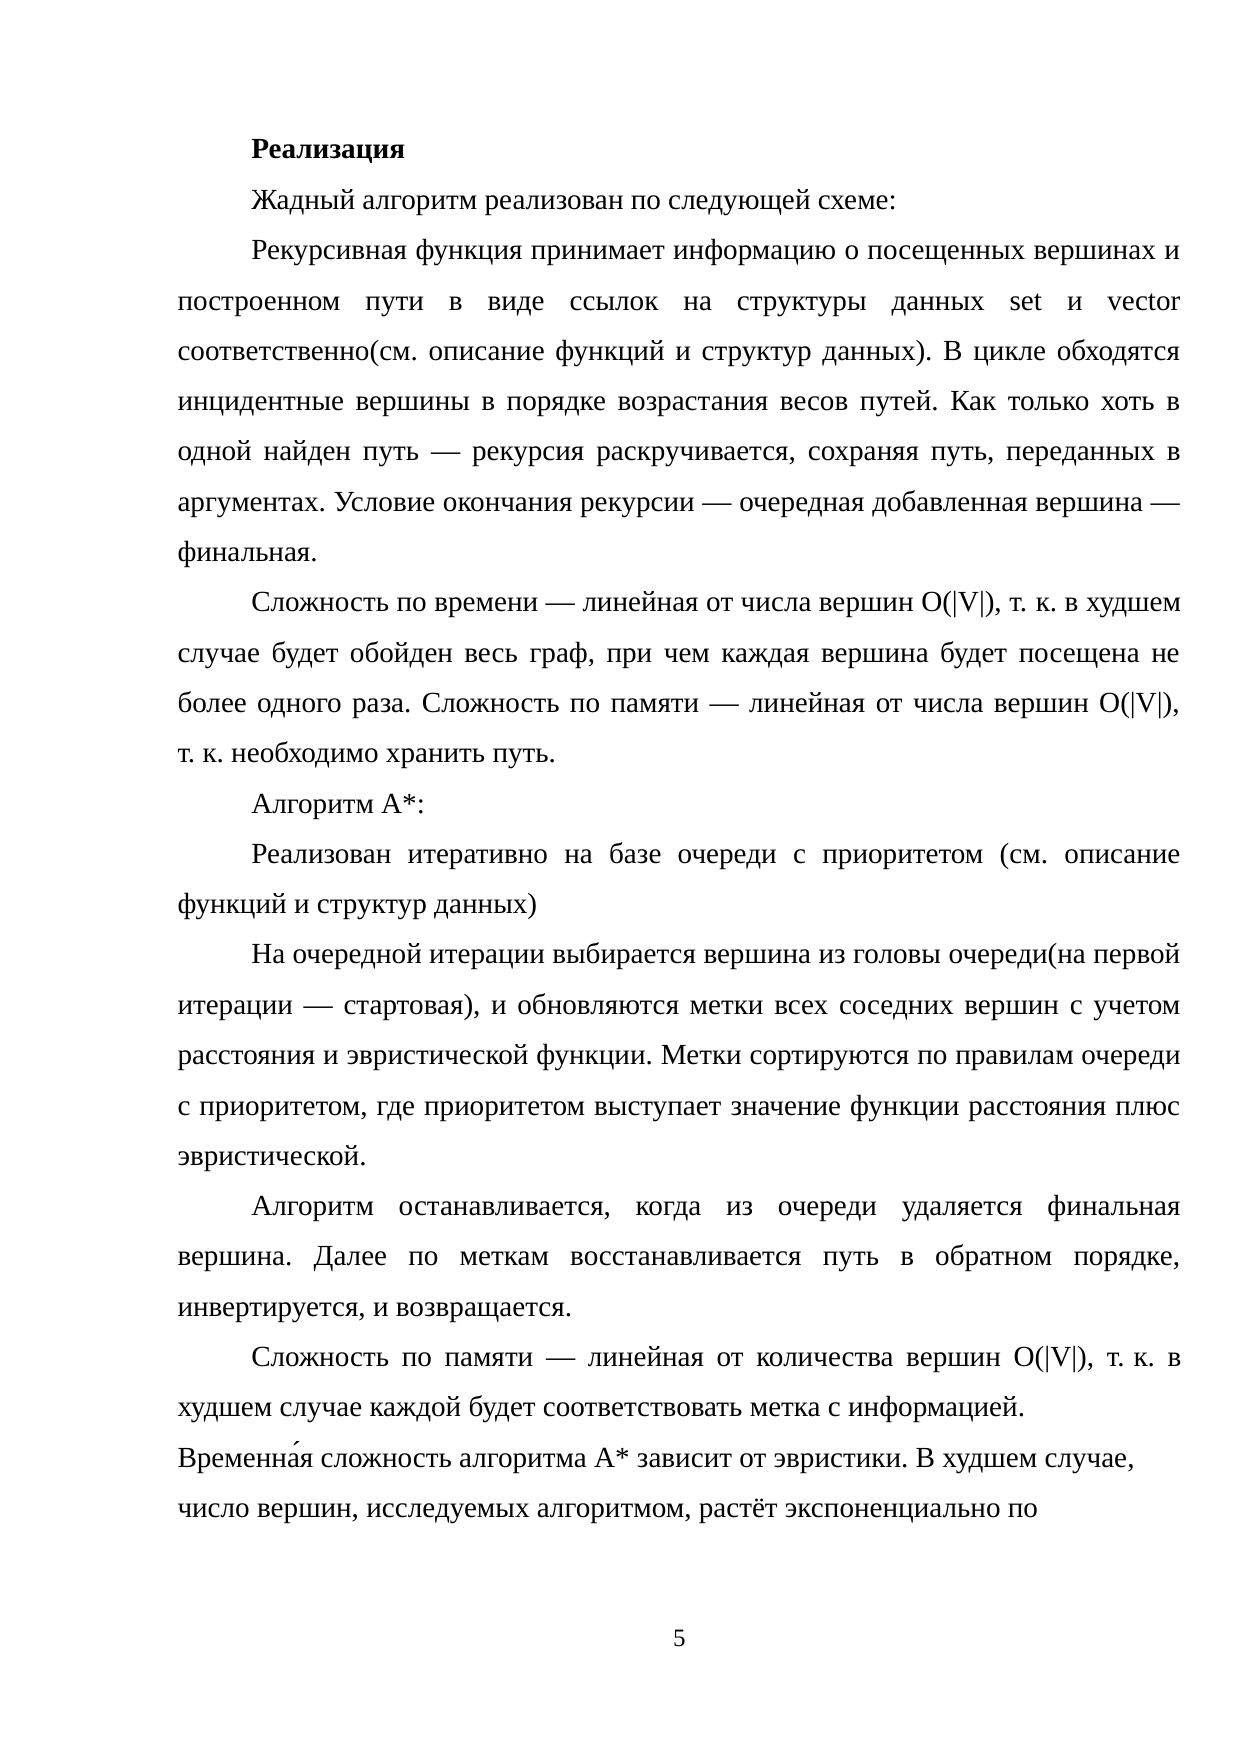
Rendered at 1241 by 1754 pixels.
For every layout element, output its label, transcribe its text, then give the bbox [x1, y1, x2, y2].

text Алгоритм останавливается, когда из очереди удаляется финальная вершина. Далее по меткам восстанавливается путь в обратном порядке, инвертируется, и возвращается. [177, 1188, 1181, 1322]
text Сложность по памяти — линейная от количества вершин O(|V|), т. к. в худшем случае каждой будет соответствовать метка с информацией. [177, 1339, 1181, 1423]
text Жадный алгоритм реализован по следующей схеме: [177, 182, 1181, 216]
text Реализован итеративно на базе очереди с приоритетом (см. описание функций и структур данных) [177, 836, 1181, 920]
text Рекурсивная функция принимает информацию о посещенных вершинах и построенном пути в виде ссылок на структуры данных set и vector соответственно(см. описание функций и структур данных). В цикле обходятся инцидентные вершины в порядке возрастания весов путей. Как только хоть в одной найден путь — рекурсия раскручивается, сохраняя путь, переданных в аргументах. Условие окончания рекурсии — очередная добавленная вершина — финальная. [177, 232, 1181, 568]
text На очередной итерации выбирается вершина из головы очереди(на первой итерации — стартовая), и обновляются метки всех соседних вершин с учетом расстояния и эвристической функции. Метки сортируются по правилам очереди с приоритетом, где приоритетом выступает значение функции расстояния плюс эвристической. [177, 937, 1181, 1171]
text Сложность по времени — линейная от числа вершин O(|V|), т. к. в худшем случае будет обойден весь граф, при чем каждая вершина будет посещена не более одного раза. Сложность по памяти — линейная от числа вершин O(|V|), т. к. необходимо хранить путь. [177, 584, 1181, 769]
text Временна́я сложность алгоритма A* зависит от эвристики. В худшем случае, число вершин, исследуемых алгоритмом, растёт экспоненциально по [177, 1440, 1181, 1524]
text Реализация [177, 132, 1181, 165]
text Алгоритм A*: [177, 786, 1181, 819]
